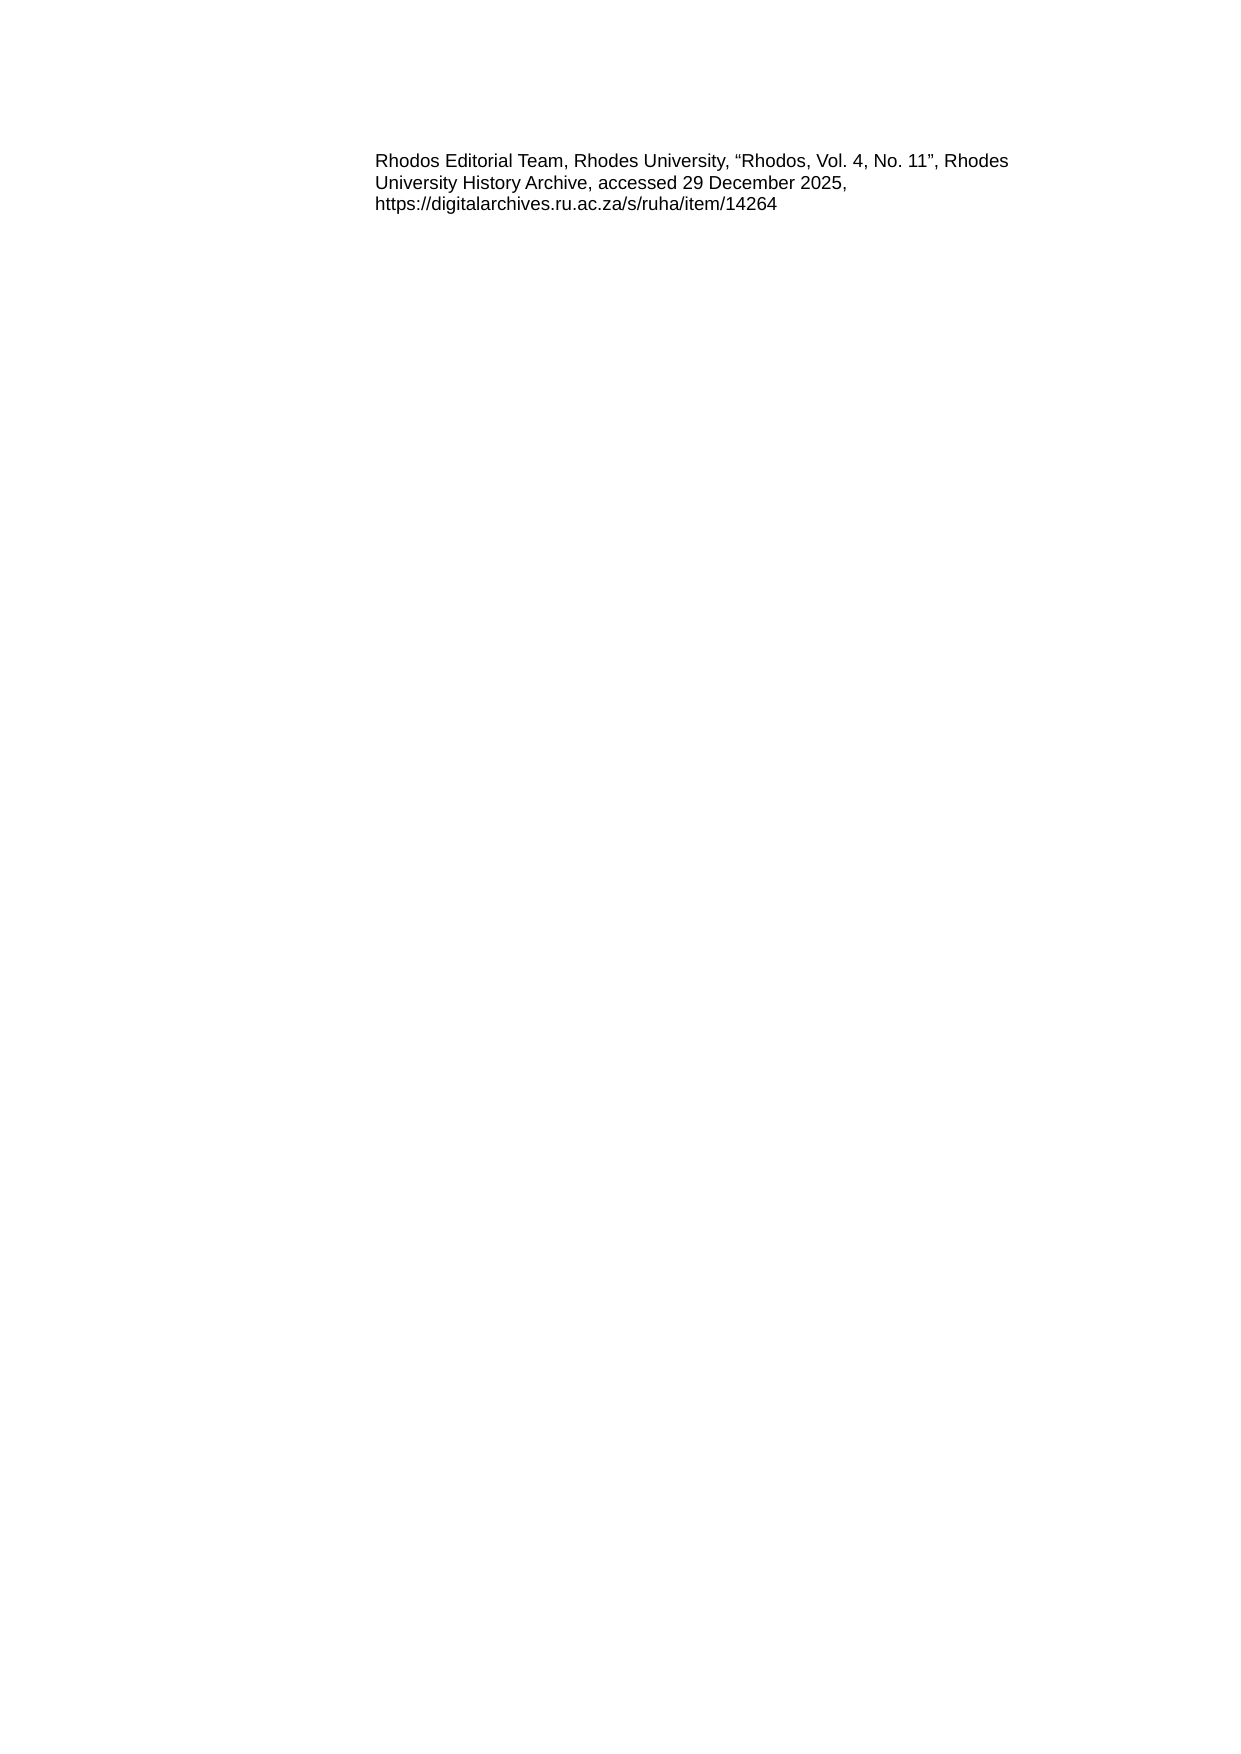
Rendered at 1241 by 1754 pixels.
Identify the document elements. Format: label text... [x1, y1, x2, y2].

text Rhodos Editorial Team, Rhodes University, “Rhodos, Vol. 4, No. 11”, Rhodes University History Archive, accessed 29 December 2025, https://digitalarchives.ru.ac.za/s/ruha/item/14264 [375, 150, 1090, 215]
